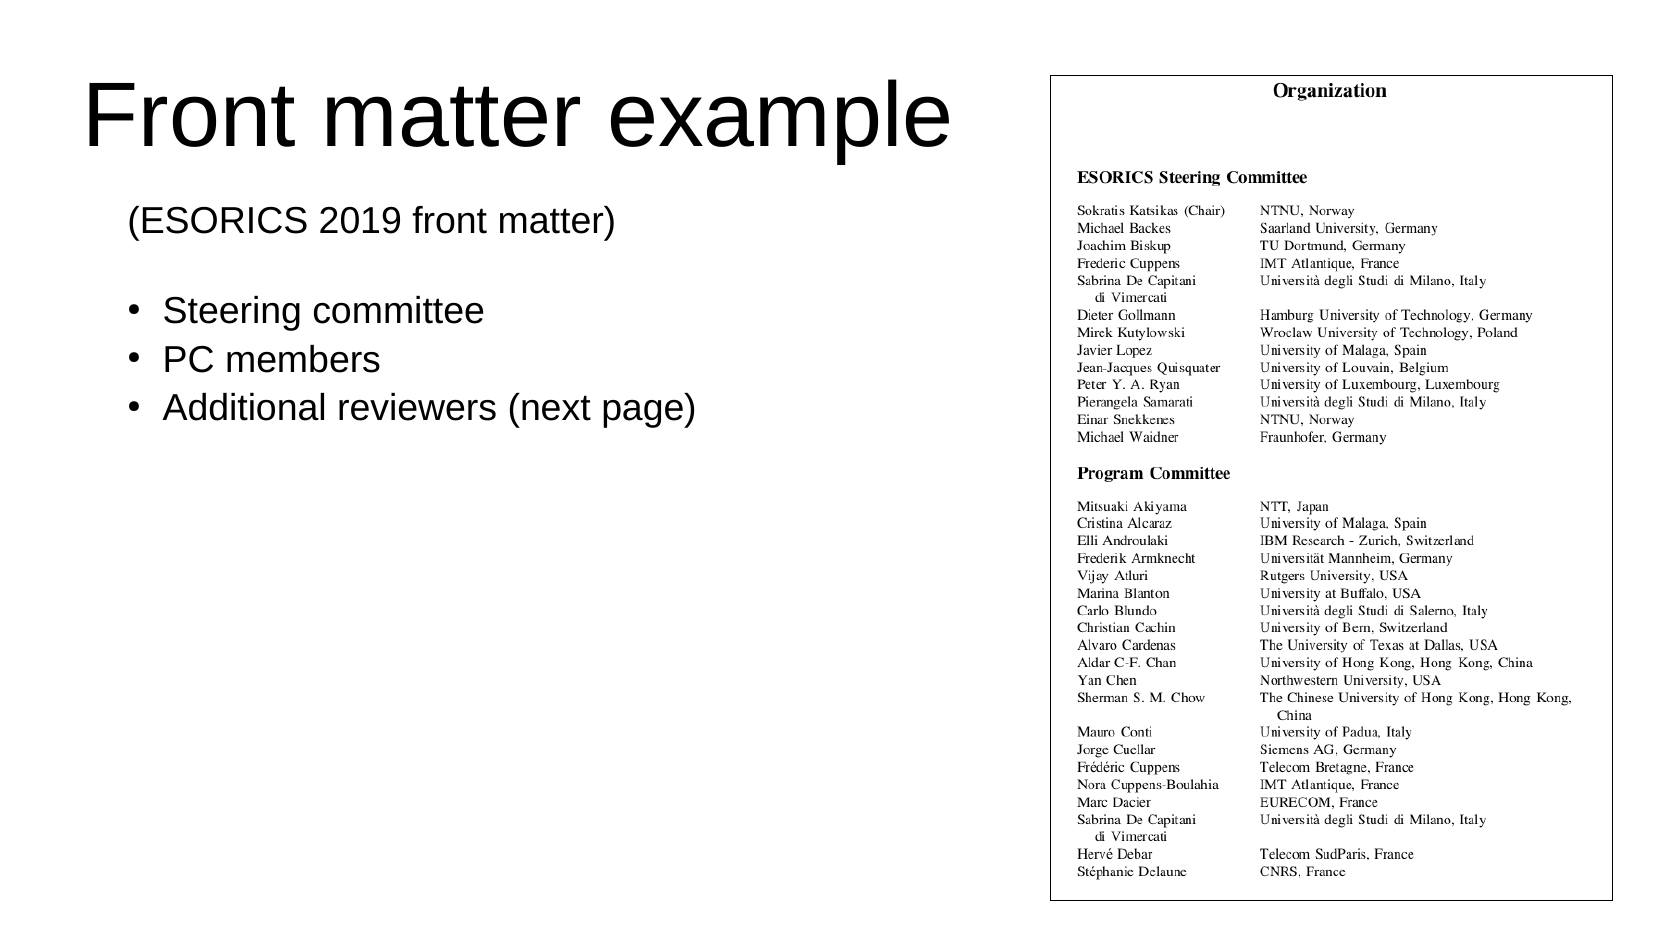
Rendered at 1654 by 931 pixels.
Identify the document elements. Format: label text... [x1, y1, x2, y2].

picture [1050, 75, 1613, 901]
title Front matter example [82, 37, 1571, 193]
text_box (ESORICS 2019 front matter) Steering committee PC members Additional reviewers (next page) [112, 192, 788, 436]
